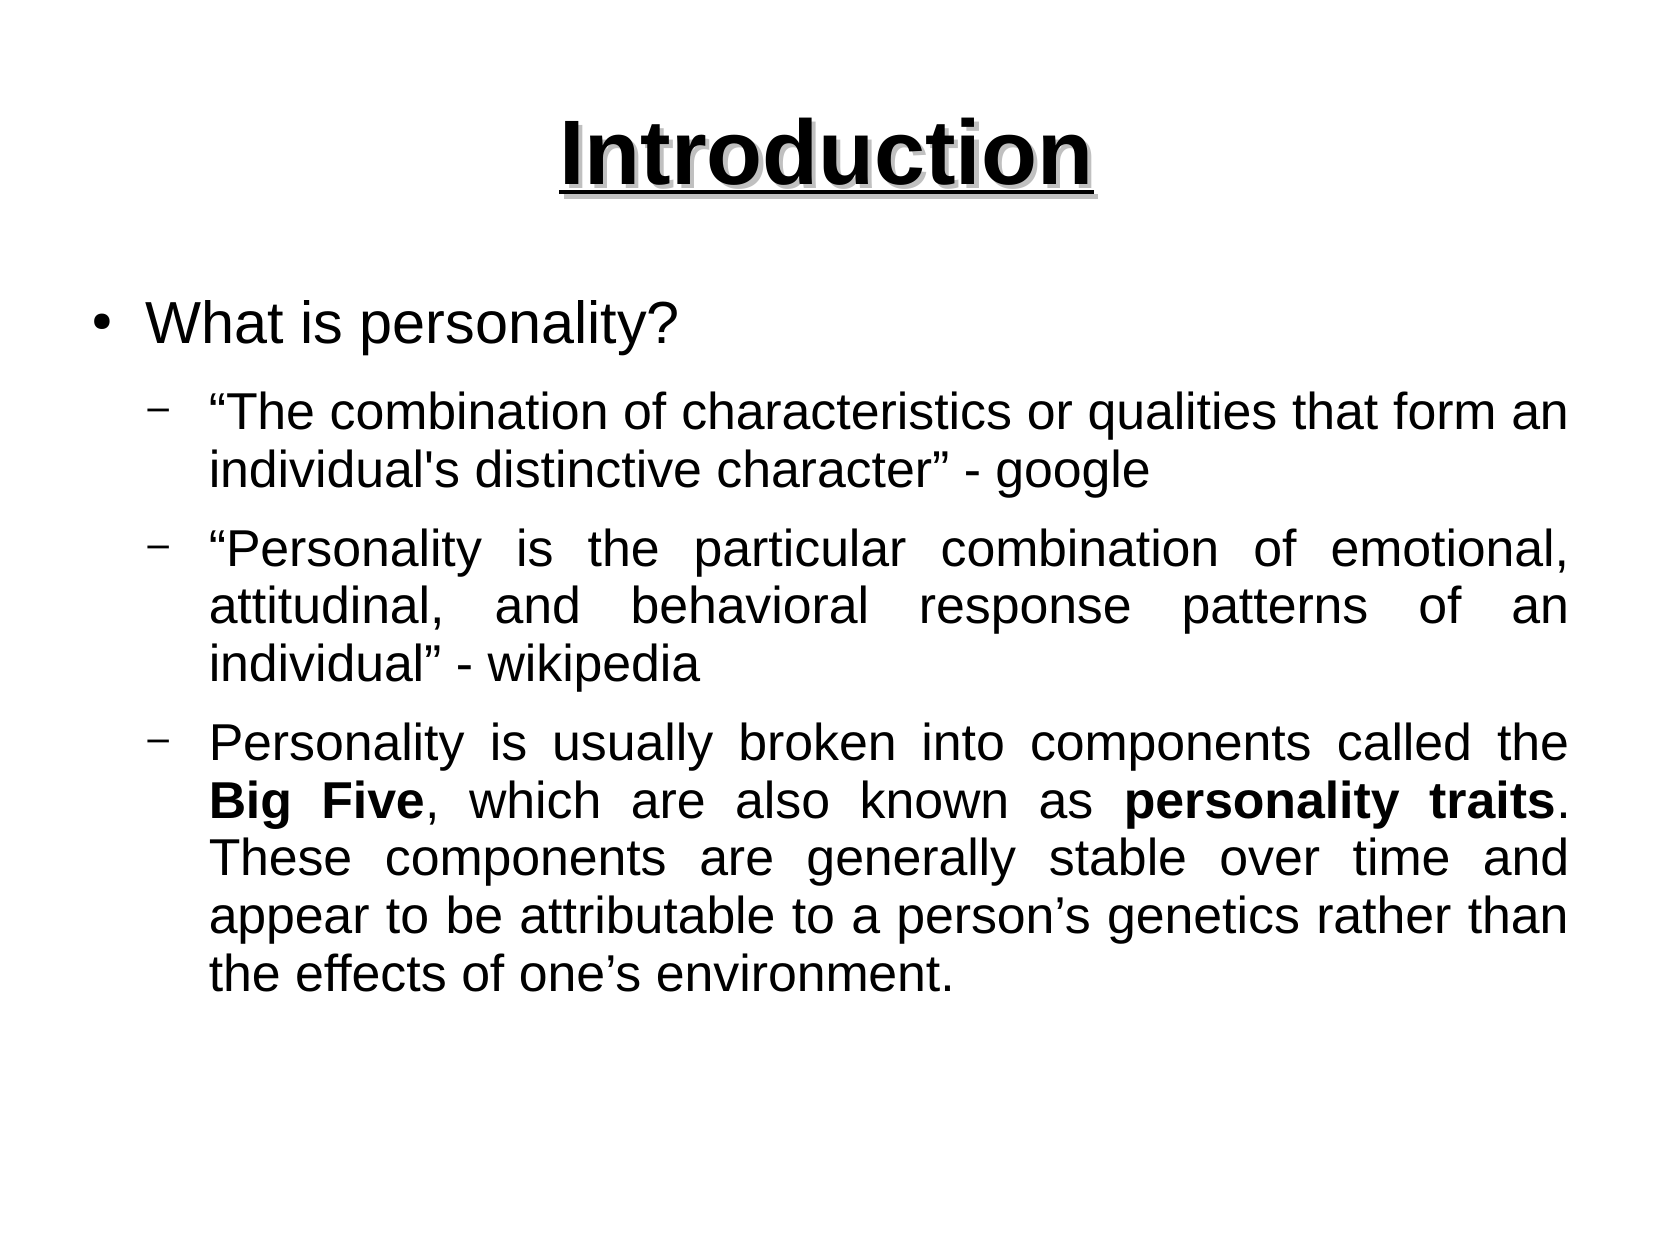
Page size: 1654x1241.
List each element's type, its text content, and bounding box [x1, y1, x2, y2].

list What is personality? “The combination of characteristics or qualities that form an individual's distinctive character” - google “Personality is the particular combination of emotional, attitudinal, and behavioral response patterns of an individual” - wikipedia Personality is usually broken into components called the Big Five, which are also known as personality traits. These components are generally stable over time and appear to be attributable to a person’s genetics rather than the effects of one’s environment. [82, 290, 1571, 1010]
title Introduction [82, 49, 1571, 257]
